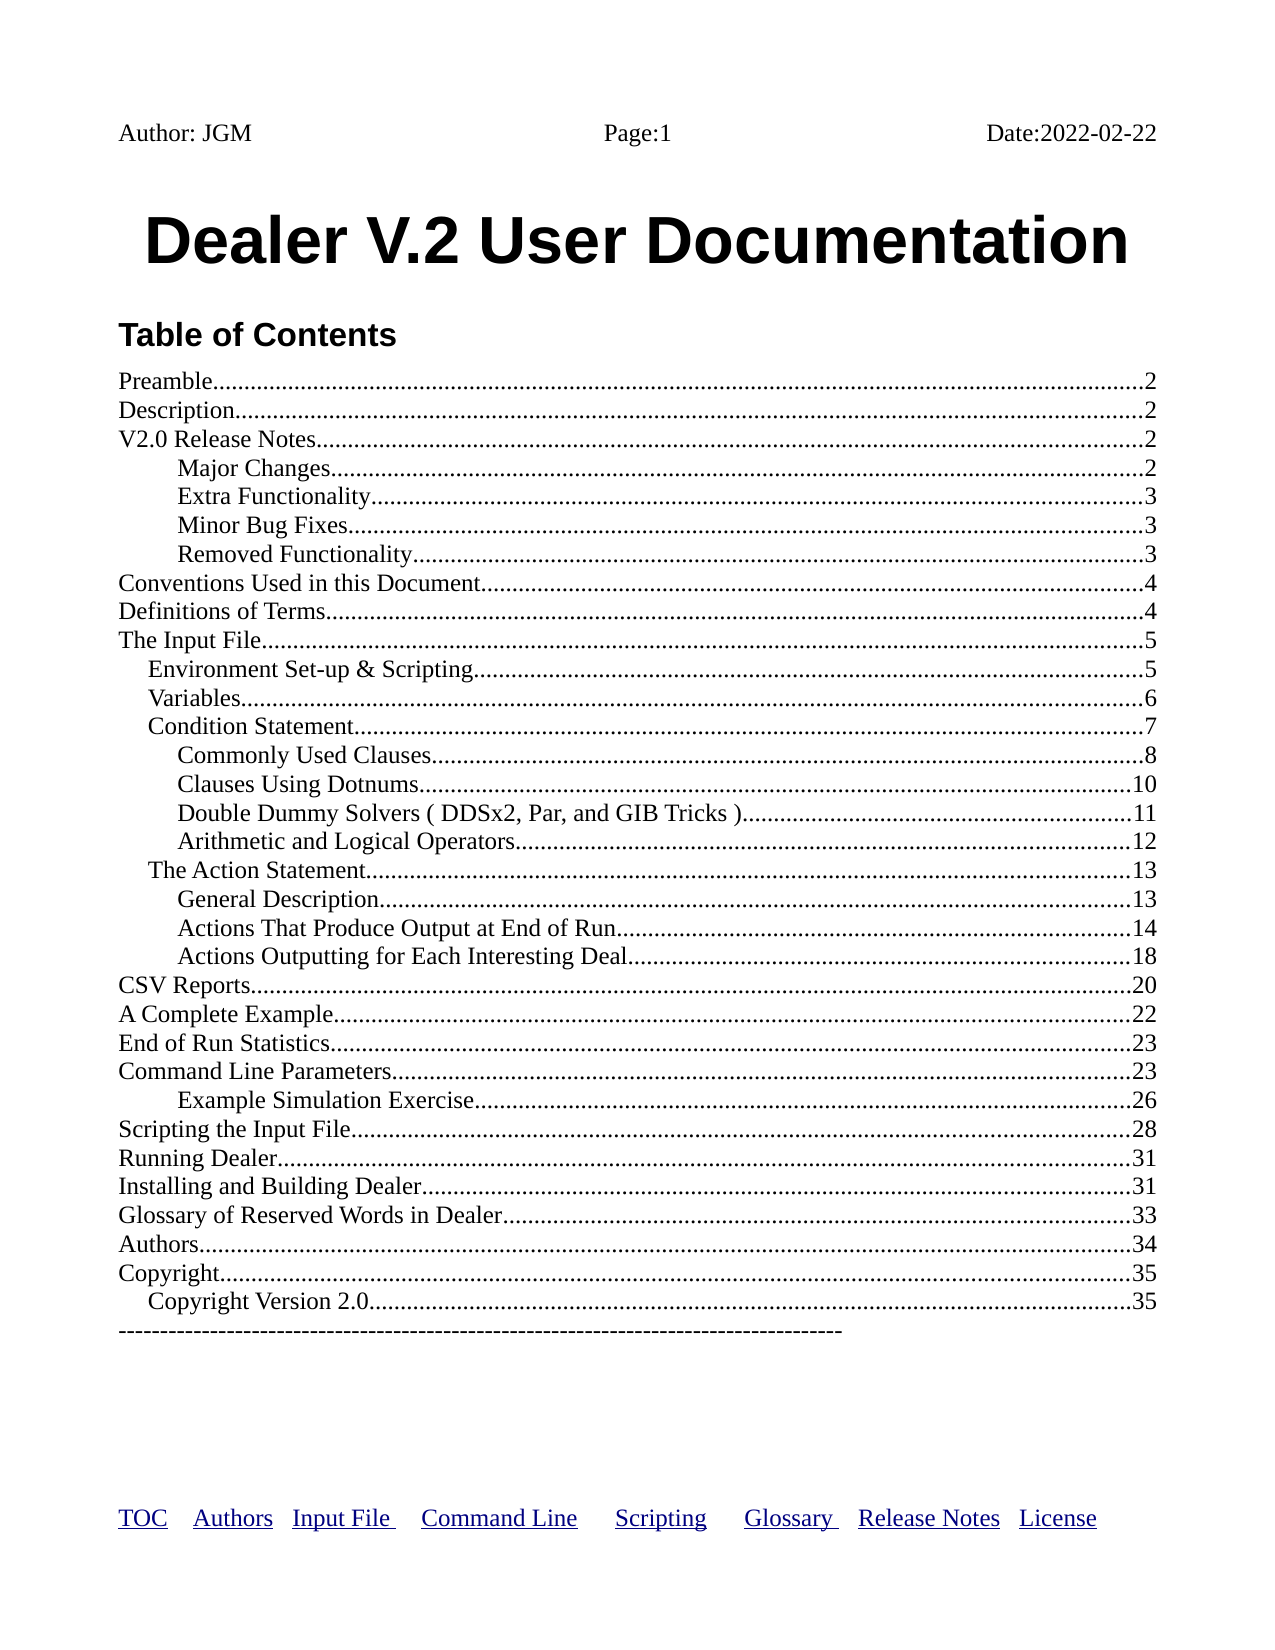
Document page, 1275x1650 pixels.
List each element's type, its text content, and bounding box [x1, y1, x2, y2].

text Variables 6 [148, 683, 1157, 711]
text The Input File 5 [118, 625, 1157, 654]
text Arithmetic and Logical Operators 12 [177, 826, 1157, 855]
title Dealer V.2 User Documentation [118, 201, 1157, 278]
text Condition Statement 7 [148, 711, 1157, 740]
text Actions Outputting for Each Interesting Deal 18 [177, 941, 1157, 970]
text Command Line Parameters 23 [118, 1056, 1157, 1085]
text Example Simulation Exercise 26 [177, 1085, 1157, 1114]
text Extra Functionality 3 [177, 481, 1157, 510]
text Clauses Using Dotnums 10 [177, 769, 1157, 798]
text Copyright 35 [118, 1258, 1157, 1286]
text Removed Functionality 3 [177, 539, 1157, 568]
text Authors 34 [118, 1229, 1157, 1258]
text Definitions of Terms 4 [118, 596, 1157, 625]
text CSV Reports 20 [118, 970, 1157, 999]
text Description 2 [118, 395, 1157, 424]
text --------------------------------------------------------------------------------------- [118, 1315, 1157, 1344]
text The Action Statement 13 [148, 855, 1157, 884]
text Running Dealer 31 [118, 1143, 1157, 1171]
text Commonly Used Clauses 8 [177, 740, 1157, 769]
text Environment Set-up & Scripting 5 [148, 654, 1157, 683]
text Scripting the Input File 28 [118, 1114, 1157, 1143]
text Actions That Produce Output at End of Run 14 [177, 913, 1157, 941]
text General Description 13 [177, 884, 1157, 913]
text Minor Bug Fixes 3 [177, 510, 1157, 539]
text Copyright Version 2.0 35 [148, 1286, 1157, 1315]
text Installing and Building Dealer 31 [118, 1171, 1157, 1200]
subtitle Table of Contents [118, 316, 1157, 354]
text A Complete Example 22 [118, 999, 1157, 1028]
text V2.0 Release Notes 2 [118, 424, 1157, 453]
text Conventions Used in this Document 4 [118, 568, 1157, 596]
text Major Changes 2 [177, 453, 1157, 481]
text Double Dummy Solvers ( DDSx2, Par, and GIB Tricks ) 11 [177, 798, 1157, 826]
text End of Run Statistics 23 [118, 1028, 1157, 1056]
text Glossary of Reserved Words in Dealer 33 [118, 1200, 1157, 1229]
text Preamble 2 [118, 366, 1157, 395]
